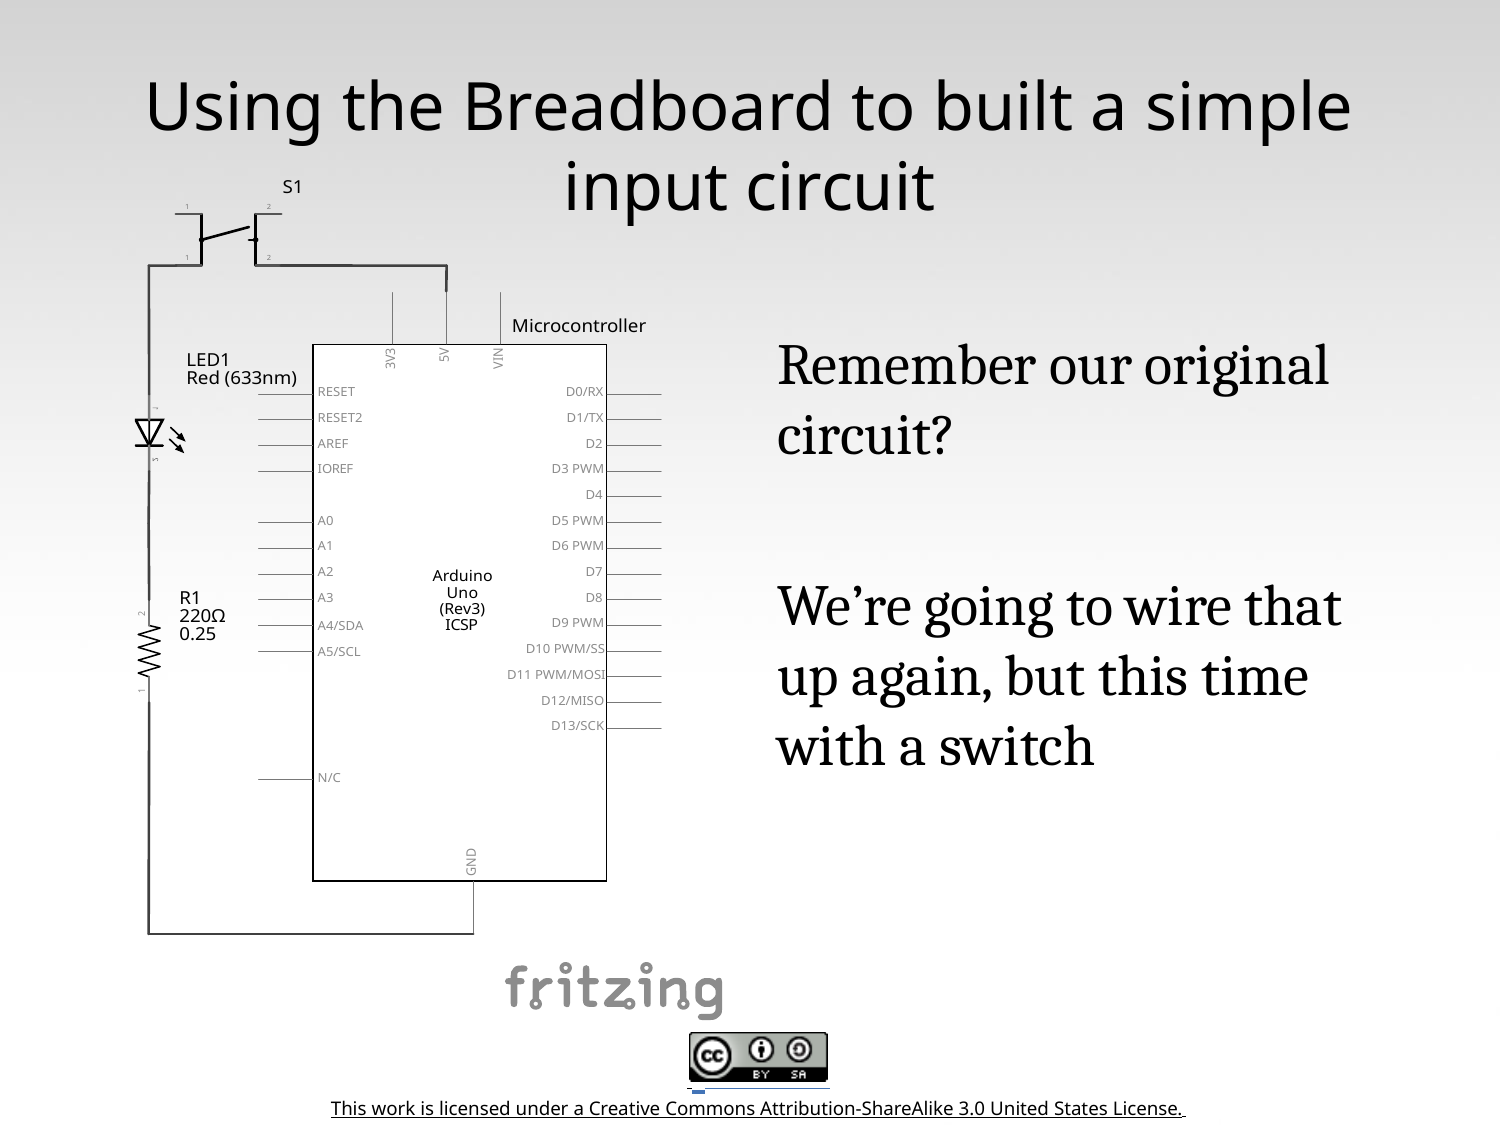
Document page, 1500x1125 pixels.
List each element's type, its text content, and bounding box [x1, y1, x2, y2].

picture [0, 0, 1500, 1125]
title Using the Breadboard to built a simple input circuit [112, 50, 1388, 238]
list Remember our original circuit? We’re going to wire that up again, but this time with a switch [762, 318, 1388, 1031]
